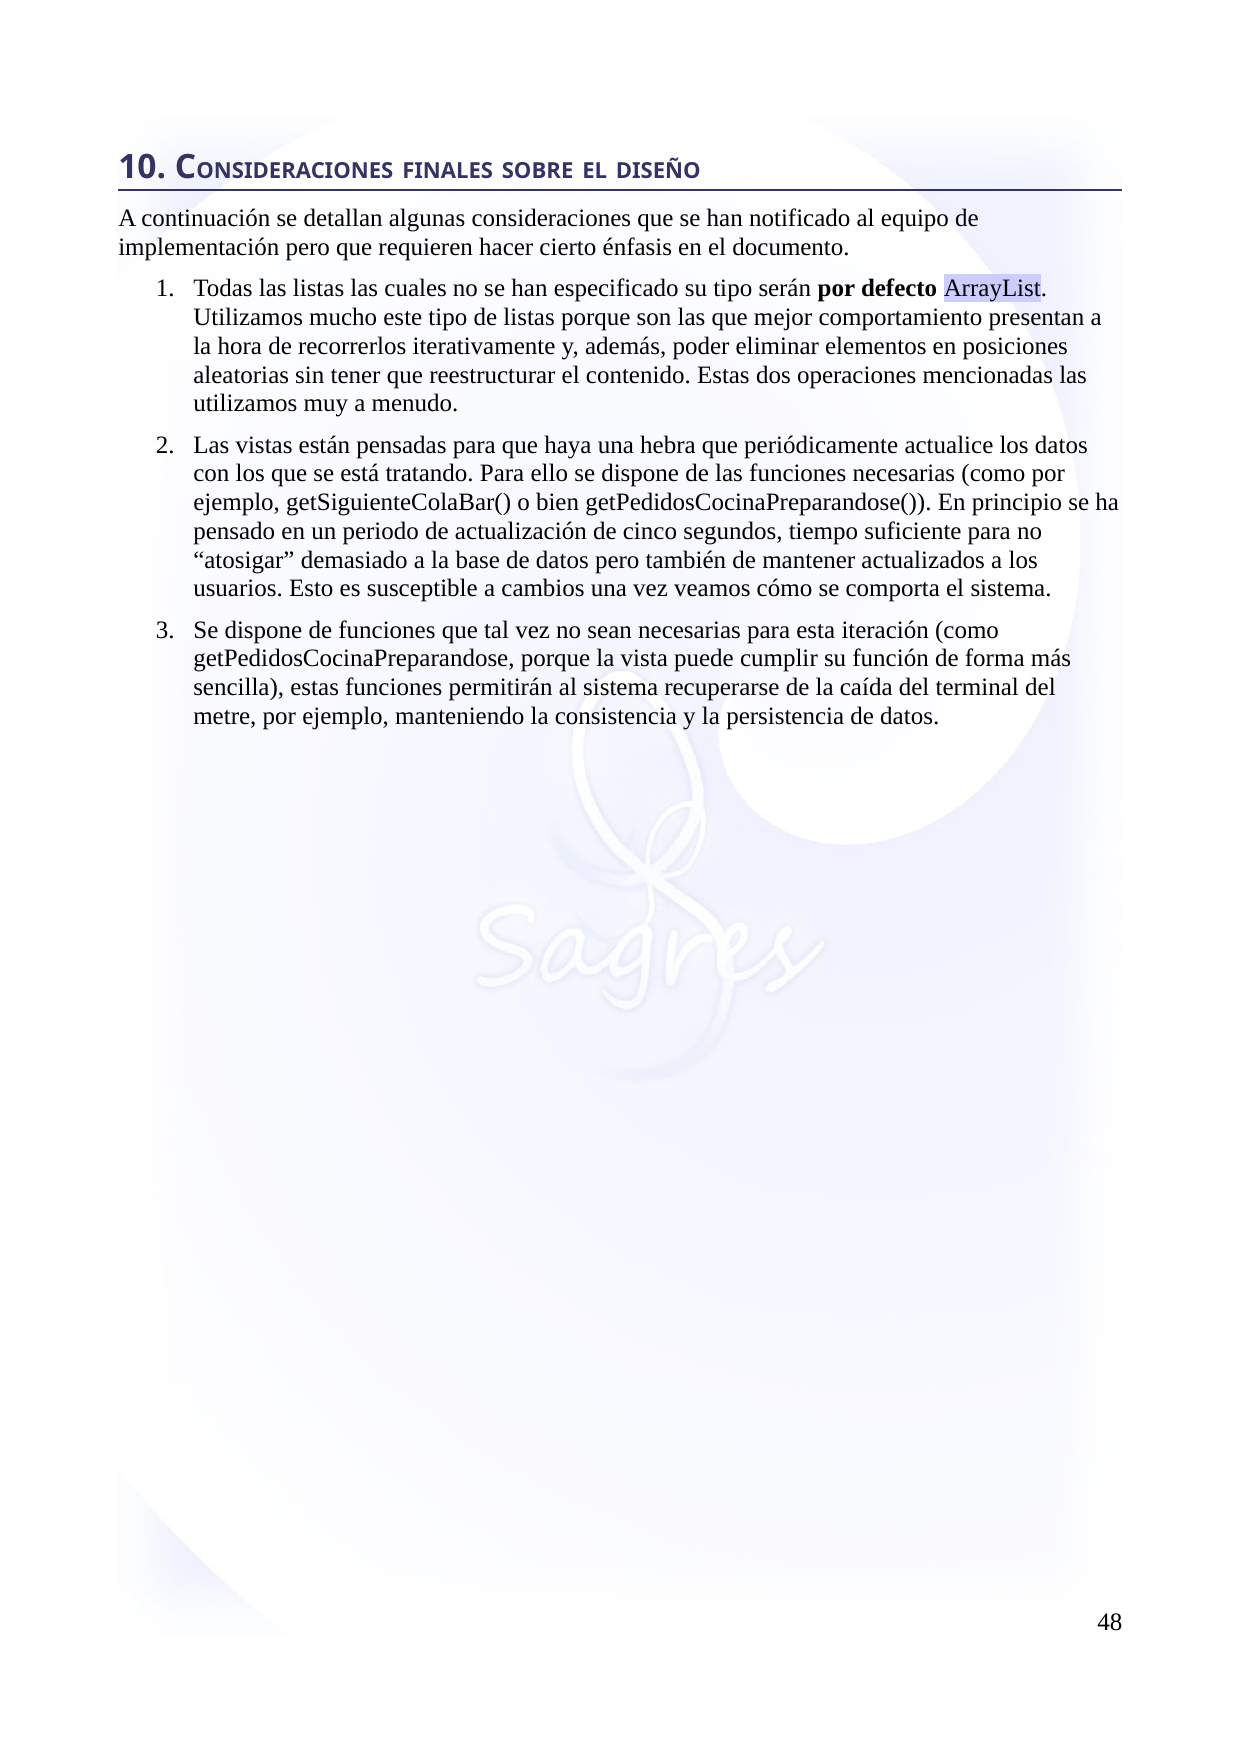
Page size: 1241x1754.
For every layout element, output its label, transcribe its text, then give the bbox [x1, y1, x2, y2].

picture [118, 261, 1122, 1636]
picture [118, 191, 1122, 203]
text A continuación se detallan algunas consideraciones que se han notificado al equipo de implementación pero que requieren hacer cierto énfasis en el documento. [118, 203, 1122, 261]
picture [118, 118, 1122, 143]
subtitle 10. Consideraciones finales sobre el diseño [118, 143, 1122, 189]
list Las vistas están pensadas para que haya una hebra que periódicamente actualice los datos con los que se está tratando. Para ello se dispone de las funciones necesarias (como por ejemplo, getSiguienteColaBar() o bien getPedidosCocinaPreparandose()). En principio se ha pensado en un periodo de actualización de cinco segundos, tiempo suficiente para no “atosigar” demasiado a la base de datos pero también de mantener actualizados a los usuarios. Esto es susceptible a cambios una vez veamos cómo se comporta el sistema. [156, 430, 1122, 602]
list Todas las listas las cuales no se han especificado su tipo serán por defecto ArrayList. Utilizamos mucho este tipo de listas porque son las que mejor comportamiento presentan a la hora de recorrerlos iterativamente y, además, poder eliminar elementos en posiciones aleatorias sin tener que reestructurar el contenido. Estas dos operaciones mencionadas las utilizamos muy a menudo. [156, 273, 1122, 417]
list Se dispone de funciones que tal vez no sean necesarias para esta iteración (como getPedidosCocinaPreparandose, porque la vista puede cumplir su función de forma más sencilla), estas funciones permitirán al sistema recuperarse de la caída del terminal del metre, por ejemplo, manteniendo la consistencia y la persistencia de datos. [156, 615, 1122, 730]
